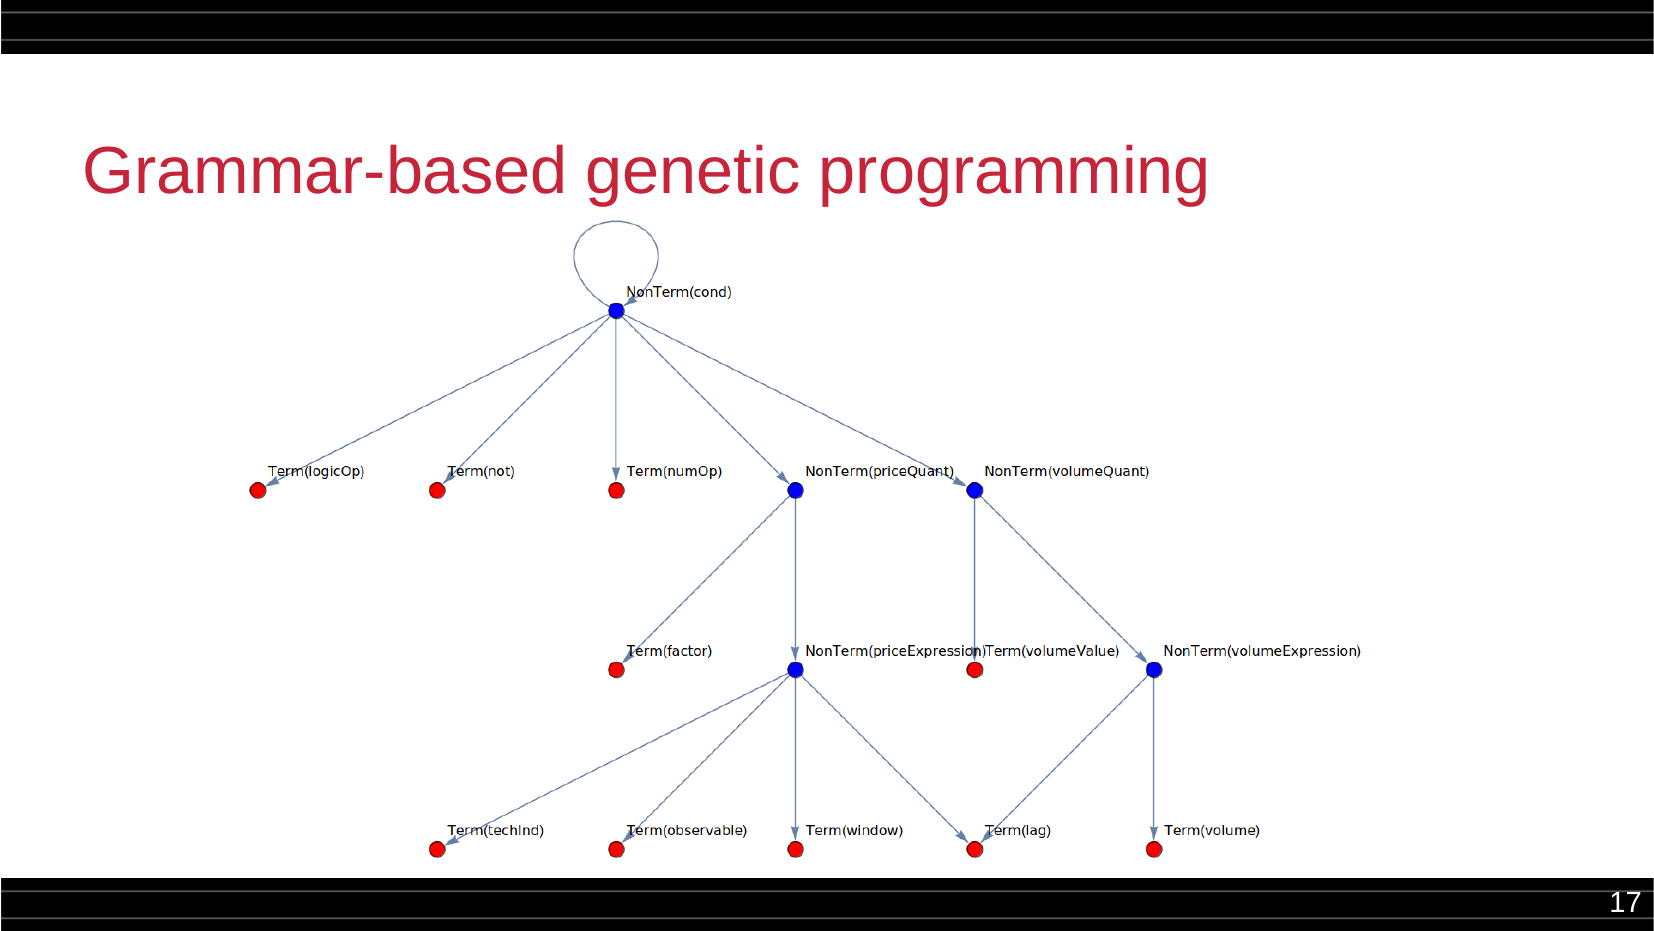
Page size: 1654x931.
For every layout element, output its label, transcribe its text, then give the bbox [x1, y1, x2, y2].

picture [1, 0, 1654, 54]
picture [236, 218, 1382, 870]
picture [1, 878, 1654, 931]
title Grammar-based genetic programming [82, 92, 1571, 249]
